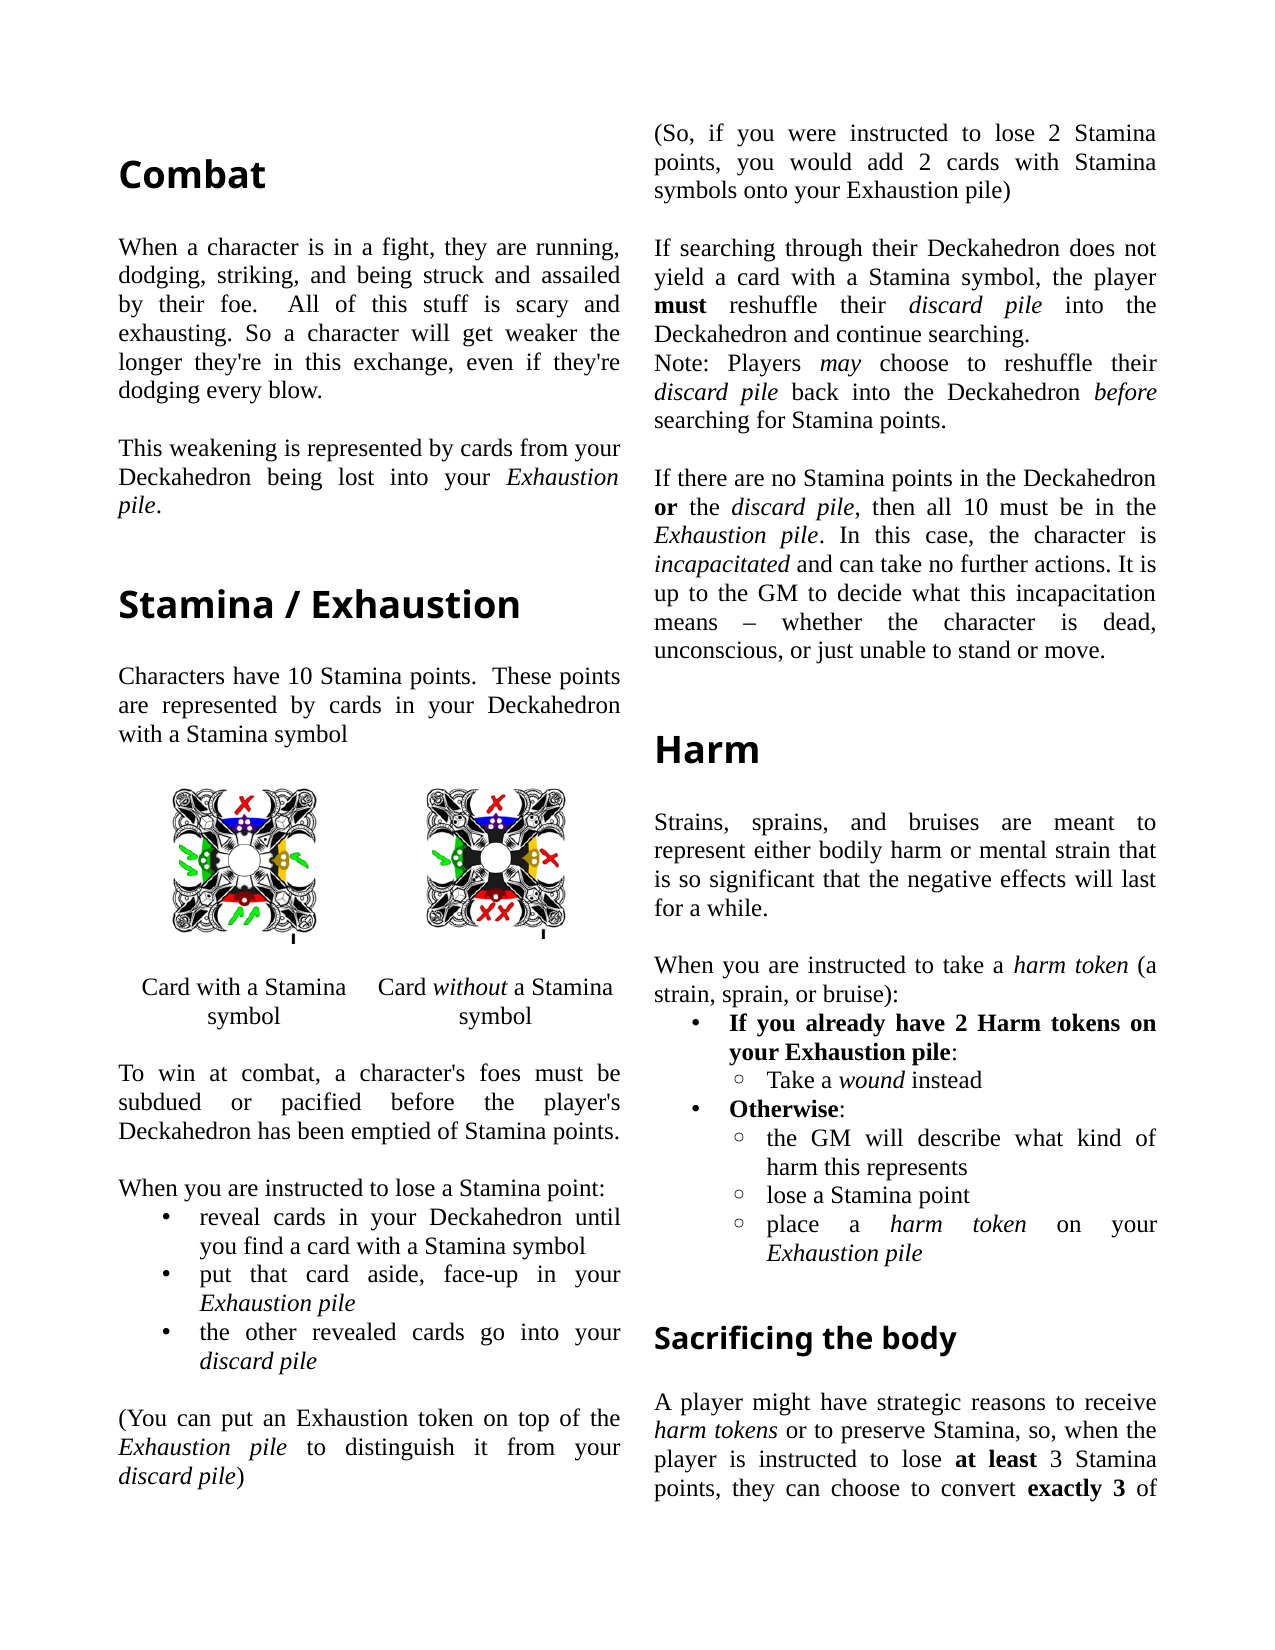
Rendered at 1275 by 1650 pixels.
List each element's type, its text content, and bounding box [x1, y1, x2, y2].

table_header [370, 776, 621, 972]
text This weakening is represented by cards from your Deckahedron being lost into your Exhaustion pile. [118, 433, 621, 519]
list the other revealed cards go into your discard pile [162, 1317, 621, 1374]
text Note: Players may choose to reshuffle their discard pile back into the Deckahedron before searching for Stamina points. [654, 348, 1157, 434]
subtitle Combat [118, 148, 621, 200]
picture [160, 776, 328, 944]
text When you are instructed to take a harm token (a strain, sprain, or bruise): [654, 950, 1157, 1008]
text (You can put an Exhaustion token on top of the Exhaustion pile to distinguish it from your discard pile) [118, 1403, 621, 1489]
list reveal cards in your Deckahedron until you find a card with a Stamina symbol [162, 1202, 621, 1259]
list Take a wound instead [729, 1065, 1157, 1094]
list place a harm token on your Exhaustion pile [729, 1209, 1157, 1267]
text (So, if you were instructed to lose 2 Stamina points, you would add 2 cards with Stamina symbols onto your Exhaustion pile) [654, 118, 1157, 204]
table_header [118, 776, 369, 972]
text When you are instructed to lose a Stamina point: [118, 1173, 621, 1202]
text To win at combat, a character's foes must be subdued or pacified before the player's Deckahedron has been emptied of Stamina points. [118, 1058, 621, 1144]
table_cell Card without a Stamina symbol [370, 972, 621, 1029]
subtitle Harm [654, 723, 1157, 775]
text Strains, sprains, and bruises are meant to represent either bodily harm or mental strain that is so significant that the negative effects will last for a while. [654, 807, 1157, 922]
text If searching through their Deckahedron does not yield a card with a Stamina symbol, the player must reshuffle their discard pile into the Deckahedron and continue searching. [654, 233, 1157, 348]
text A player might have strategic reasons to receive harm tokens or to preserve Stamina, so, when the player is instructed to lose at least 3 Stamina points, they can choose to convert exactly 3 of [654, 1387, 1157, 1502]
table_cell Card with a Stamina symbol [118, 972, 369, 1029]
list Otherwise: [691, 1094, 1157, 1123]
text If there are no Stamina points in the Deckahedron or the discard pile, then all 10 must be in the Exhaustion pile. In this case, the character is incapacitated and can take no further actions. It is up to the GM to decide what this incapacitation means – whether the character is dead, unconscious, or just unable to stand or move. [654, 463, 1157, 664]
subtitle Stamina / Exhaustion [118, 578, 621, 629]
list put that card aside, face-up in your Exhaustion pile [162, 1259, 621, 1317]
text Characters have 10 Stamina points. These points are represented by cards in your Deckahedron with a Stamina symbol [118, 661, 621, 747]
list If you already have 2 Harm tokens on your Exhaustion pile: [691, 1008, 1157, 1065]
picture [414, 776, 577, 939]
text When a character is in a fight, they are running, dodging, striking, and being struck and assailed by their foe. All of this stuff is scary and exhausting. So a character will get weaker the longer they're in this exchange, even if they're dodging every blow. [118, 232, 621, 404]
list the GM will describe what kind of harm this represents [729, 1123, 1157, 1180]
list lose a Stamina point [729, 1180, 1157, 1209]
subtitle Sacrificing the body [654, 1316, 1157, 1358]
